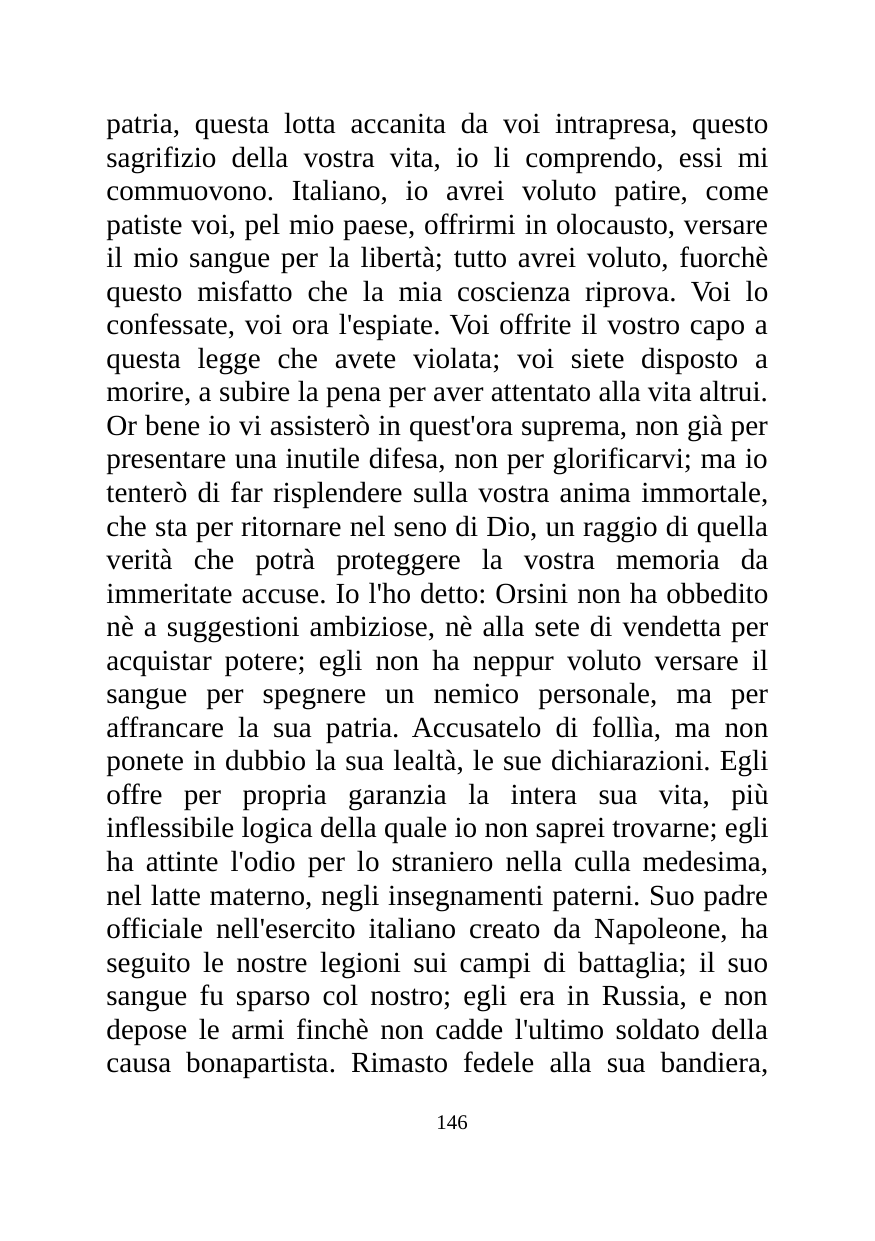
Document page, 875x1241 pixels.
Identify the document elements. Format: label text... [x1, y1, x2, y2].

text patria, questa lotta accanita da voi intrapresa, questo sagrifizio della vostra vita, io li comprendo, essi mi commuovono. Italiano, io avrei voluto patire, come patiste voi, pel mio paese, offrirmi in olocausto, versare il mio sangue per la libertà; tutto avrei voluto, fuorchè questo misfatto che la mia coscienza riprova. Voi lo confessate, voi ora l'espiate. Voi offrite il vostro capo a questa legge che avete violata; voi siete disposto a morire, a subire la pena per aver attentato alla vita altrui. Or bene io vi assisterò in quest'ora suprema, non già per presentare una inutile difesa, non per glorificarvi; ma io tenterò di far risplendere sulla vostra anima immortale, che sta per ritornare nel seno di Dio, un raggio di quella verità che potrà proteggere la vostra memoria da immeritate accuse. Io l'ho detto: Orsini non ha obbedito nè a suggestioni ambiziose, nè alla sete di vendetta per acquistar potere; egli non ha neppur voluto versare il sangue per spegnere un nemico personale, ma per affrancare la sua patria. Accusatelo di follìa, ma non ponete in dubbio la sua lealtà, le sue dichiarazioni. Egli offre per propria garanzia la intera sua vita, più inflessibile logica della quale io non saprei trovarne; egli ha attinte l'odio per lo straniero nella culla medesima, nel latte materno, negli insegnamenti paterni. Suo padre officiale nell'esercito italiano creato da Napoleone, ha seguito le nostre legioni sui campi di battaglia; il suo sangue fu sparso col nostro; egli era in Russia, e non depose le armi finchè non cadde l'ultimo soldato della causa bonapartista. Rimasto fedele alla sua bandiera, [106, 106, 769, 1079]
